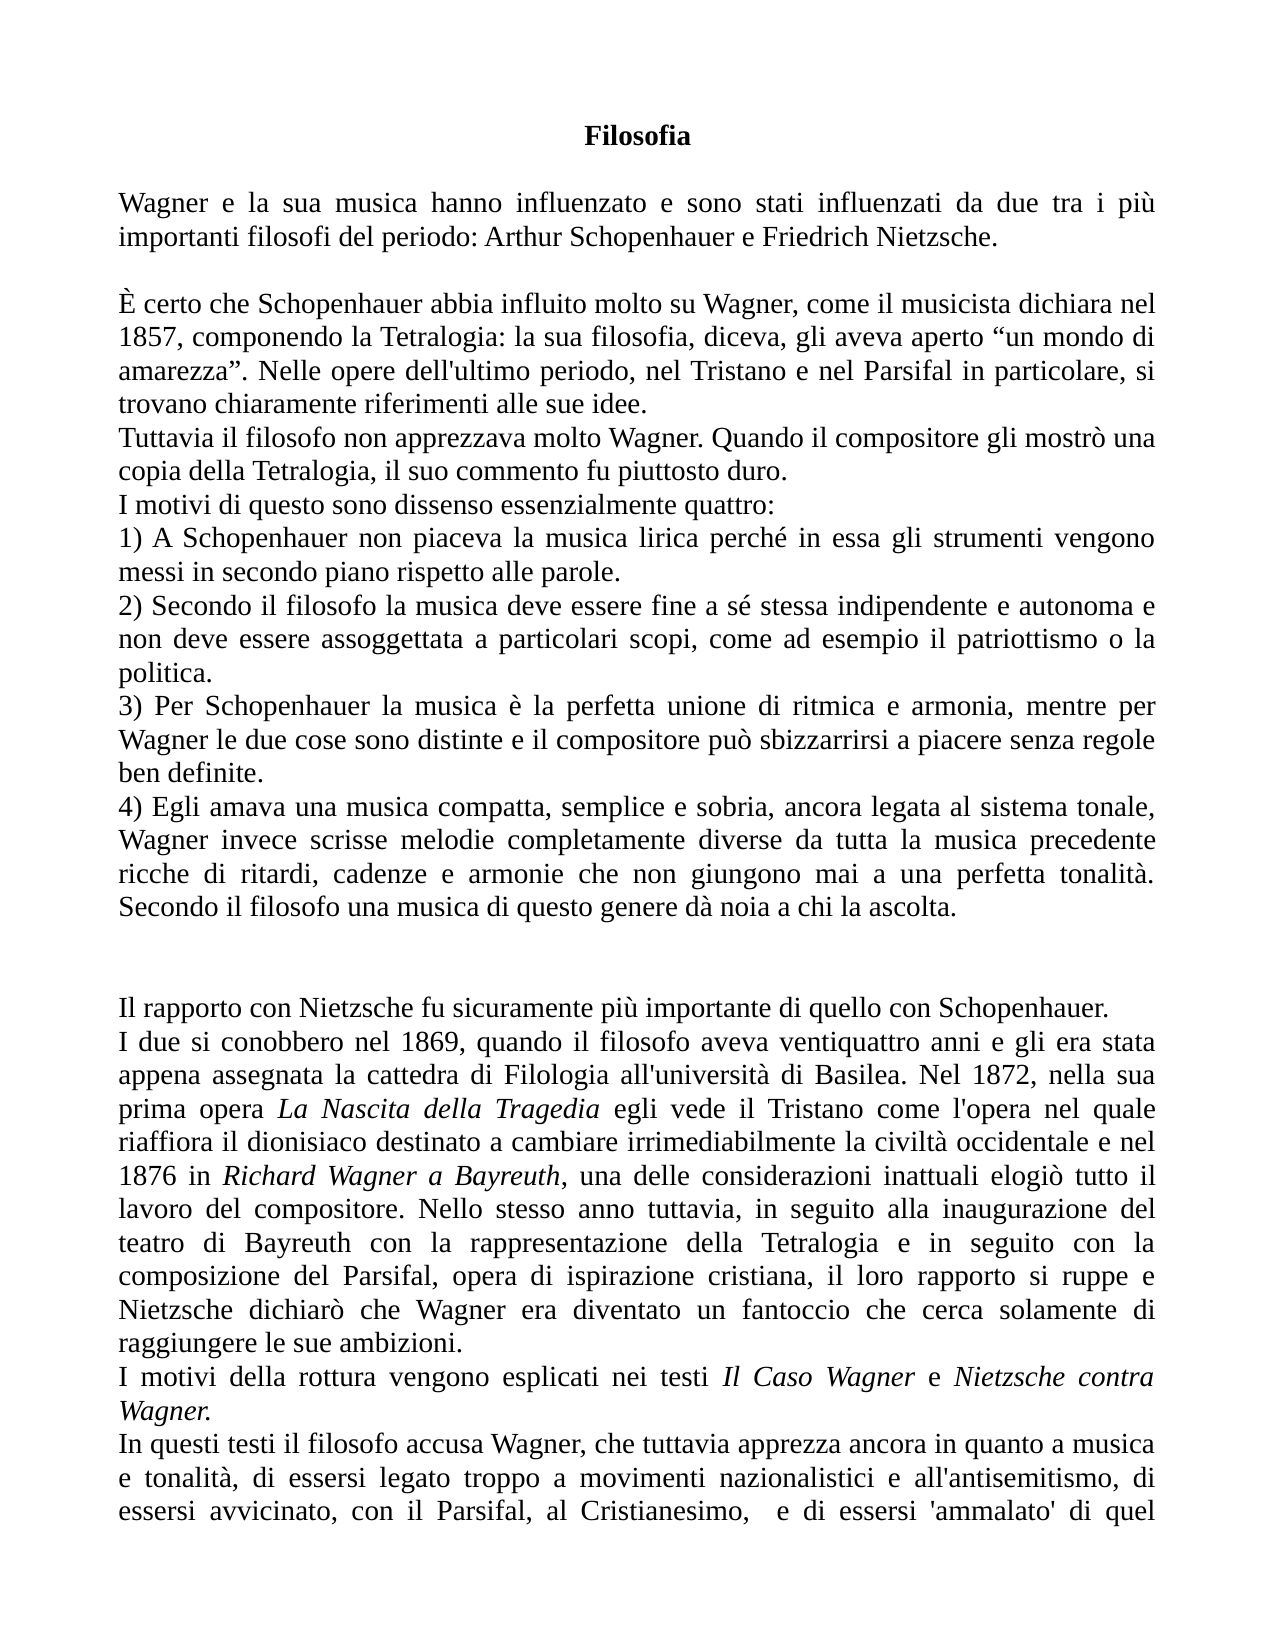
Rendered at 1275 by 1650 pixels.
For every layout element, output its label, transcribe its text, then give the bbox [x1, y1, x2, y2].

text Filosofia [118, 118, 1157, 152]
text È certo che Schopenhauer abbia influito molto su Wagner, come il musicista dichiara nel 1857, componendo la Tetralogia: la sua filosofia, diceva, gli aveva aperto “un mondo di amarezza”. Nelle opere dell'ultimo periodo, nel Tristano e nel Parsifal in particolare, si trovano chiaramente riferimenti alle sue idee. [118, 286, 1157, 420]
text 1) A Schopenhauer non piaceva la musica lirica perché in essa gli strumenti vengono messi in secondo piano rispetto alle parole. [118, 521, 1157, 588]
text Il rapporto con Nietzsche fu sicuramente più importante di quello con Schopenhauer. [118, 990, 1157, 1024]
text 2) Secondo il filosofo la musica deve essere fine a sé stessa indipendente e autonoma e non deve essere assoggettata a particolari scopi, come ad esempio il patriottismo o la politica. [118, 588, 1157, 688]
text I motivi della rottura vengono esplicati nei testi Il Caso Wagner e Nietzsche contra Wagner. [118, 1359, 1157, 1426]
text I due si conobbero nel 1869, quando il filosofo aveva ventiquattro anni e gli era stata appena assegnata la cattedra di Filologia all'università di Basilea. Nel 1872, nella sua prima opera La Nascita della Tragedia egli vede il Tristano come l'opera nel quale riaffiora il dionisiaco destinato a cambiare irrimediabilmente la civiltà occidentale e nel 1876 in Richard Wagner a Bayreuth, una delle considerazioni inattuali elogiò tutto il lavoro del compositore. Nello stesso anno tuttavia, in seguito alla inaugurazione del teatro di Bayreuth con la rappresentazione della Tetralogia e in seguito con la composizione del Parsifal, opera di ispirazione cristiana, il loro rapporto si ruppe e Nietzsche dichiarò che Wagner era diventato un fantoccio che cerca solamente di raggiungere le sue ambizioni. [118, 1024, 1157, 1359]
text In questi testi il filosofo accusa Wagner, che tuttavia apprezza ancora in quanto a musica e tonalità, di essersi legato troppo a movimenti nazionalistici e all'antisemitismo, di essersi avvicinato, con il Parsifal, al Cristianesimo, e di essersi 'ammalato' di quel [118, 1426, 1157, 1527]
text Wagner e la sua musica hanno influenzato e sono stati influenzati da due tra i più importanti filosofi del periodo: Arthur Schopenhauer e Friedrich Nietzsche. [118, 185, 1157, 252]
text I motivi di questo sono dissenso essenzialmente quattro: [118, 487, 1157, 521]
text Tuttavia il filosofo non apprezzava molto Wagner. Quando il compositore gli mostrò una copia della Tetralogia, il suo commento fu piuttosto duro. [118, 420, 1157, 487]
text 3) Per Schopenhauer la musica è la perfetta unione di ritmica e armonia, mentre per Wagner le due cose sono distinte e il compositore può sbizzarrirsi a piacere senza regole ben definite. [118, 688, 1157, 789]
text 4) Egli amava una musica compatta, semplice e sobria, ancora legata al sistema tonale, Wagner invece scrisse melodie completamente diverse da tutta la musica precedente ricche di ritardi, cadenze e armonie che non giungono mai a una perfetta tonalità. Secondo il filosofo una musica di questo genere dà noia a chi la ascolta. [118, 789, 1157, 923]
